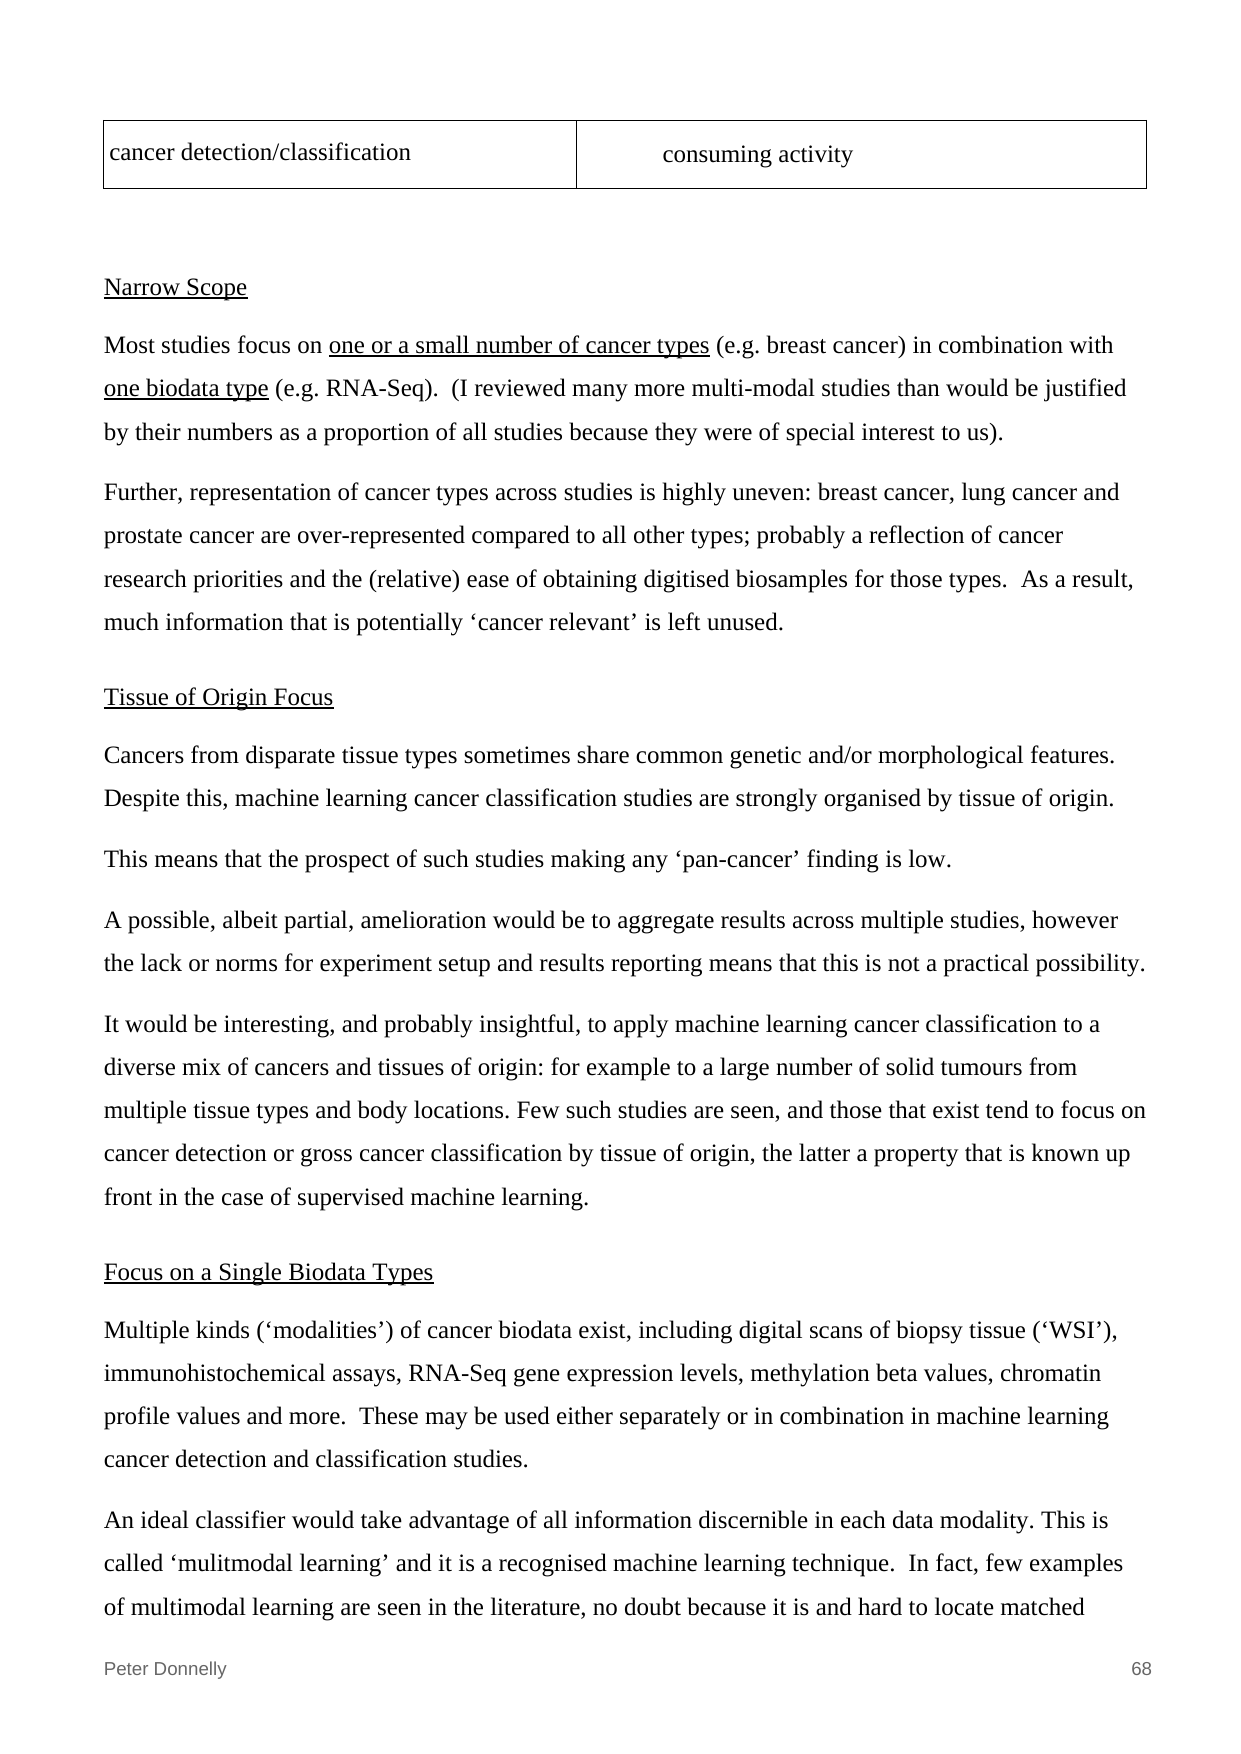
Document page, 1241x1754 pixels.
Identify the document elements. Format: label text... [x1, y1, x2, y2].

text This means that the prospect of such studies making any ‘pan-cancer’ finding is low. [103, 844, 1146, 873]
table_cell consuming activity [577, 121, 1146, 188]
table_cell cancer detection/classification [104, 121, 576, 188]
text A possible, albeit partial, amelioration would be to aggregate results across multiple studies, however the lack or norms for experiment setup and results reporting means that this is not a practical possibility. [103, 905, 1146, 977]
text Further, representation of cancer types across studies is highly uneven: breast cancer, lung cancer and prostate cancer are over-represented compared to all other types; probably a reflection of cancer research priorities and the (relative) ease of obtaining digitised biosamples for those types. As a result, much information that is potentially ‘cancer relevant’ is left unused. [103, 477, 1146, 636]
text An ideal classifier would take advantage of all information discernible in each data modality. This is called ‘mulitmodal learning’ and it is a recognised machine learning technique. In fact, few examples of multimodal learning are seen in the literature, no doubt because it is and hard to locate matched [103, 1505, 1146, 1620]
text Narrow Scope [103, 272, 1146, 301]
text Multiple kinds (‘modalities’) of cancer biodata exist, including digital scans of biopsy tissue (‘WSI’), immunohistochemical assays, RNA-Seq gene expression levels, methylation beta values, chromatin profile values and more. These may be used either separately or in combination in machine learning cancer detection and classification studies. [103, 1315, 1146, 1473]
text Tissue of Origin Focus [103, 682, 1146, 711]
text Most studies focus on one or a small number of cancer types (e.g. breast cancer) in combination with one biodata type (e.g. RNA-Seq). (I reviewed many more multi-modal studies than would be justified by their numbers as a proportion of all studies because they were of special interest to us). [103, 330, 1146, 445]
text Focus on a Single Biodata Types [103, 1257, 1146, 1286]
text It would be interesting, and probably insightful, to apply machine learning cancer classification to a diverse mix of cancers and tissues of origin: for example to a large number of solid tumours from multiple tissue types and body locations. Few such studies are seen, and those that exist tend to focus on cancer detection or gross cancer classification by tissue of origin, the latter a property that is known up front in the case of supervised machine learning. [103, 1009, 1146, 1210]
text Cancers from disparate tissue types sometimes share common genetic and/or morphological features. Despite this, machine learning cancer classification studies are strongly organised by tissue of origin. [103, 740, 1146, 812]
